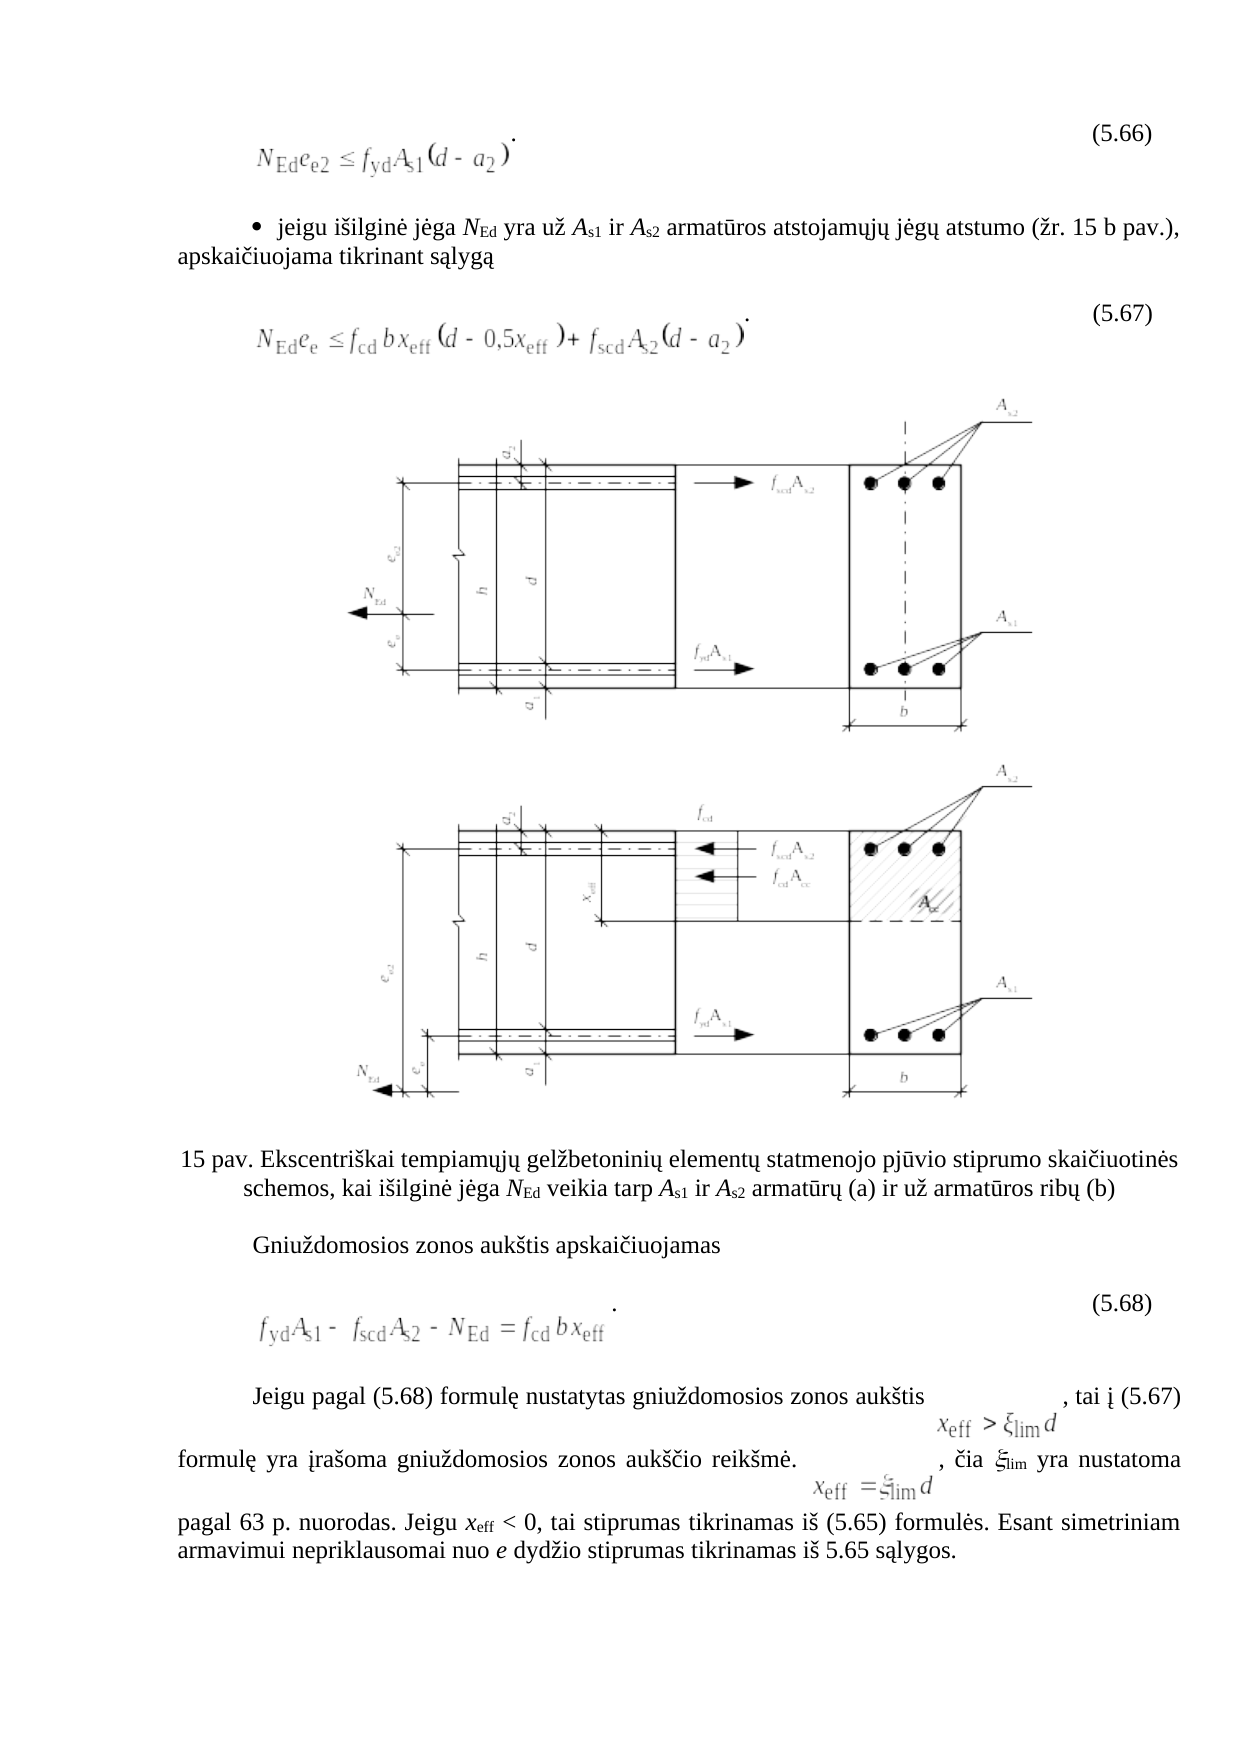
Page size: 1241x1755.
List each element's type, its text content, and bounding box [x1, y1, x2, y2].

text . (5.67) [177, 298, 1181, 361]
text 15 pav. Ekscentriškai tempiamųjų gelžbetoninių elementų statmenojo pjūvio stiprumo skaičiuotinės schemos, kai išilginė jėga NEd veikia tarp As1 ir As2 armatūrų (a) ir už armatūros ribų (b) [177, 1144, 1181, 1201]
text . (5.66) [177, 118, 1181, 183]
text Jeigu pagal (5.68) formulę nustatytas gniuždomosios zonos aukštis , tai į (5.67) formulę yra įrašoma gniuždomosios zonos aukščio reikšmė. , čia xlim yra nustatoma pagal 63 p. nuorodas. Jeigu xeff < 0, tai stiprumas tikrinamas iš (5.65) formulės. Esant simetriniam armavimui nepriklausomai nuo e dydžio stiprumas tikrinamas iš 5.65 sąlygos. [177, 1381, 1181, 1564]
text  jeigu išilginė jėga NEd yra už As1 ir As2 armatūros atstojamųjų jėgų atstumo (žr. 15 b pav.), apskaičiuojama tikrinant sąlygą [177, 212, 1181, 269]
text . (5.68) [177, 1288, 1181, 1353]
text Gniuždomosios zonos aukštis apskaičiuojamas [177, 1230, 1181, 1259]
